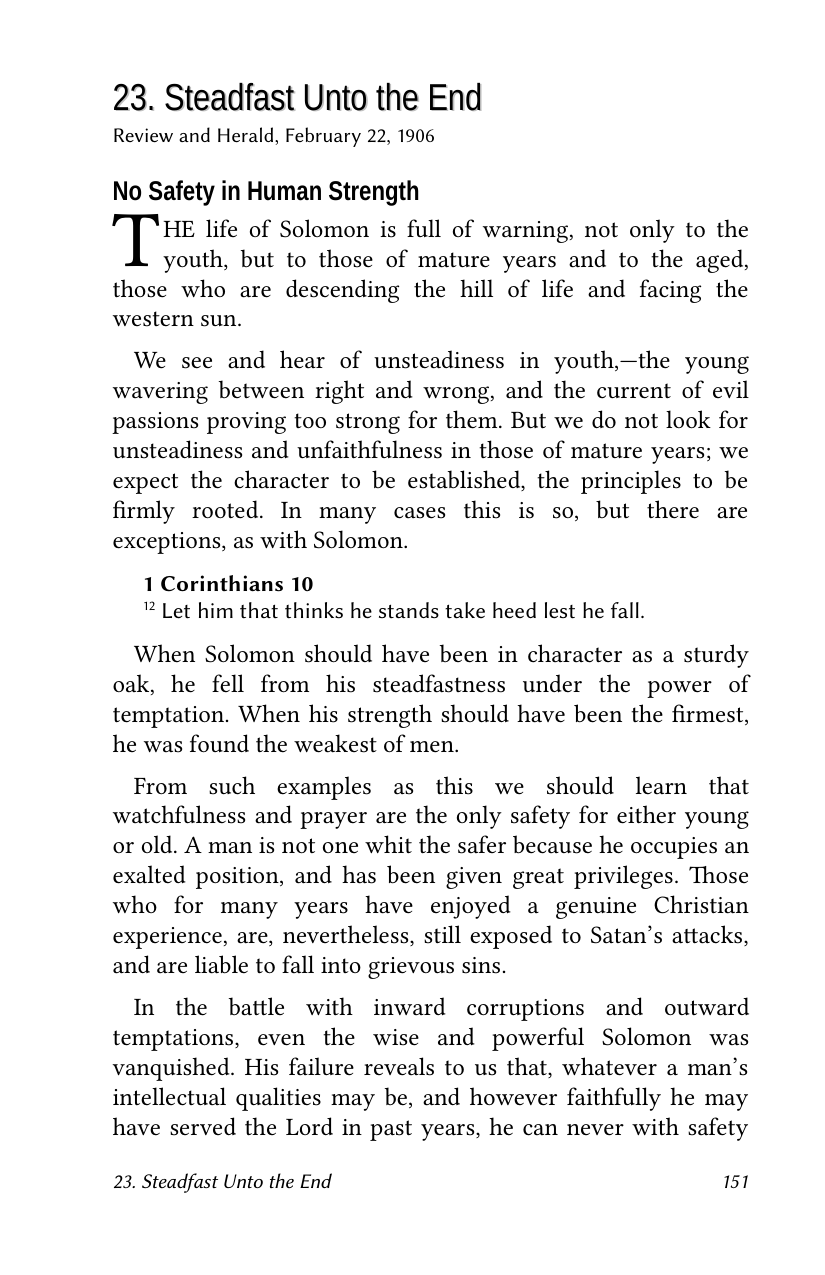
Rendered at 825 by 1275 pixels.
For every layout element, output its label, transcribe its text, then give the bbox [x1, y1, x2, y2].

text We see and hear of unsteadiness in youth,—the young wavering between right and wrong, and the current of evil passions proving too strong for them. But we do not look for unsteadiness and unfaithfulness in those of mature years; we expect the character to be established, the principles to be firmly rooted. In many cases this is so, but there are exceptions, as with Solomon. [112, 346, 750, 554]
text Review and Herald, February 22, 1906 [112, 124, 750, 148]
text In the battle with inward corruptions and outward temptations, even the wise and powerful Solomon was vanquished. His failure reveals to us that, whatever a man’s intellectual qualities may be, and however faithfully he may have served the Lord in past years, he can never with safety [112, 993, 750, 1141]
text From such examples as this we should learn that watchfulness and prayer are the only safety for either young or old. A man is not one whit the safer because he occupies an exalted position, and has been given great privileges. Those who for many years have enjoyed a genuine Christian experience, are, nevertheless, still exposed to Satan’s attacks, and are liable to fall into grievous sins. [112, 772, 750, 979]
text 1 Corinthians 10 [142, 571, 750, 597]
text 12 Let him that thinks he stands take heed lest he fall. [142, 598, 720, 624]
text THE life of Solomon is full of warning, not only to the youth, but to those of mature years and to the aged, those who are descending the hill of life and facing the western sun. [112, 215, 750, 333]
title Steadfast Unto the End [112, 75, 750, 118]
subtitle No Safety in Human Strength [112, 175, 750, 206]
text When Solomon should have been in character as a sturdy oak, he fell from his steadfastness under the power of temptation. When his strength should have been the firmest, he was found the weakest of men. [112, 640, 750, 758]
